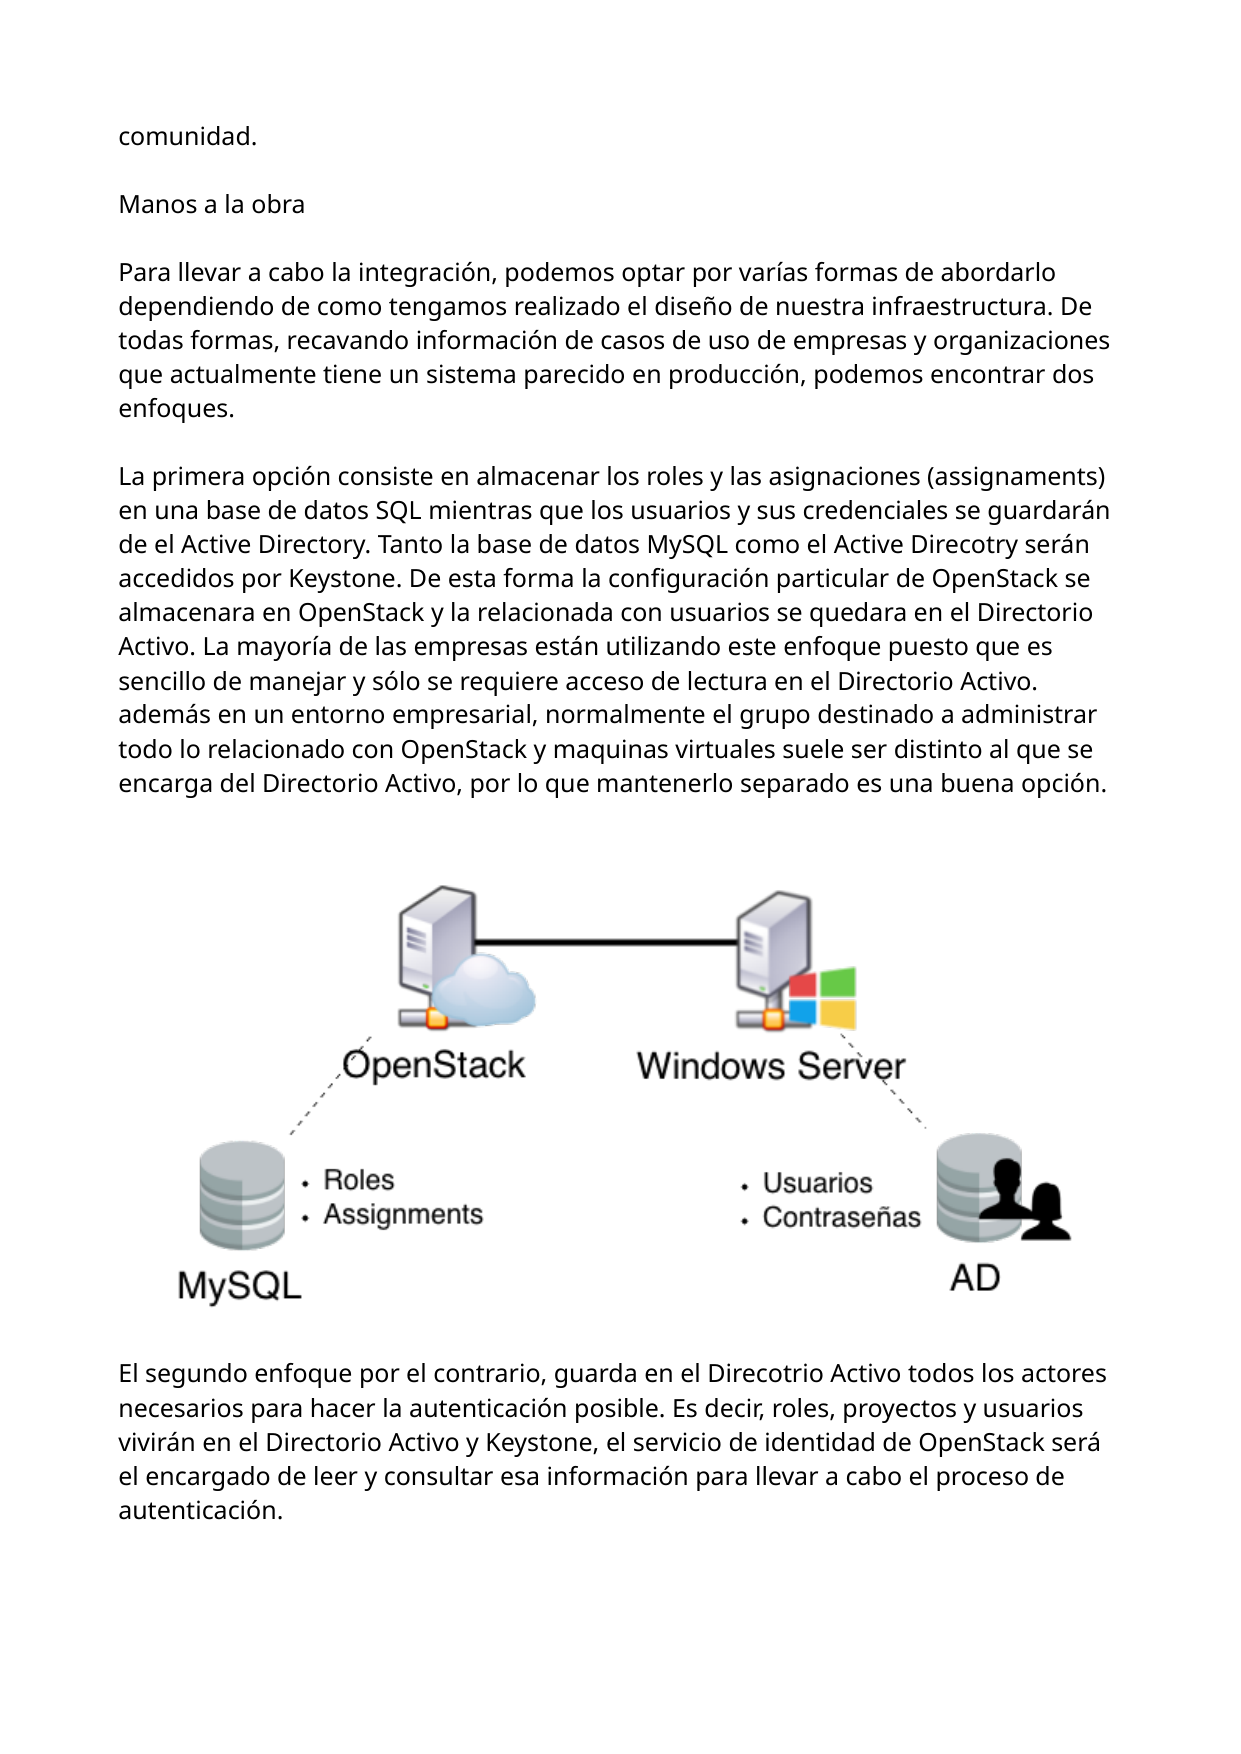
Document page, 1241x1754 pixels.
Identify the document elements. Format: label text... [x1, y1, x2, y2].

text comunidad. [118, 118, 1122, 152]
text El segundo enfoque por el contrario, guarda en el Direcotrio Activo todos los actores necesarios para hacer la autenticación posible. Es decir, roles, proyectos y usuarios vivirán en el Directorio Activo y Keystone, el servicio de identidad de OpenStack será el encargado de leer y consultar esa información para llevar a cabo el proceso de autenticación. [118, 1356, 1122, 1526]
text La primera opción consiste en almacenar los roles y las asignaciones (assignaments) en una base de datos SQL mientras que los usuarios y sus credenciales se guardarán de el Active Directory. Tanto la base de datos MySQL como el Active Direcotry serán accedidos por Keystone. De esta forma la configuración particular de OpenStack se almacenara en OpenStack y la relacionada con usuarios se quedara en el Directorio Activo. La mayoría de las empresas están utilizando este enfoque puesto que es sencillo de manejar y sólo se requiere acceso de lectura en el Directorio Activo. además en un entorno empresarial, normalmente el grupo destinado a administrar todo lo relacionado con OpenStack y maquinas virtuales suele ser distinto al que se encarga del Directorio Activo, por lo que mantenerlo separado es una buena opción. [118, 459, 1122, 799]
picture [177, 833, 1182, 1322]
text Manos a la obra [118, 186, 1122, 220]
text Para llevar a cabo la integración, podemos optar por varías formas de abordarlo dependiendo de como tengamos realizado el diseño de nuestra infraestructura. De todas formas, recavando información de casos de uso de empresas y organizaciones que actualmente tiene un sistema parecido en producción, podemos encontrar dos enfoques. [118, 254, 1122, 425]
